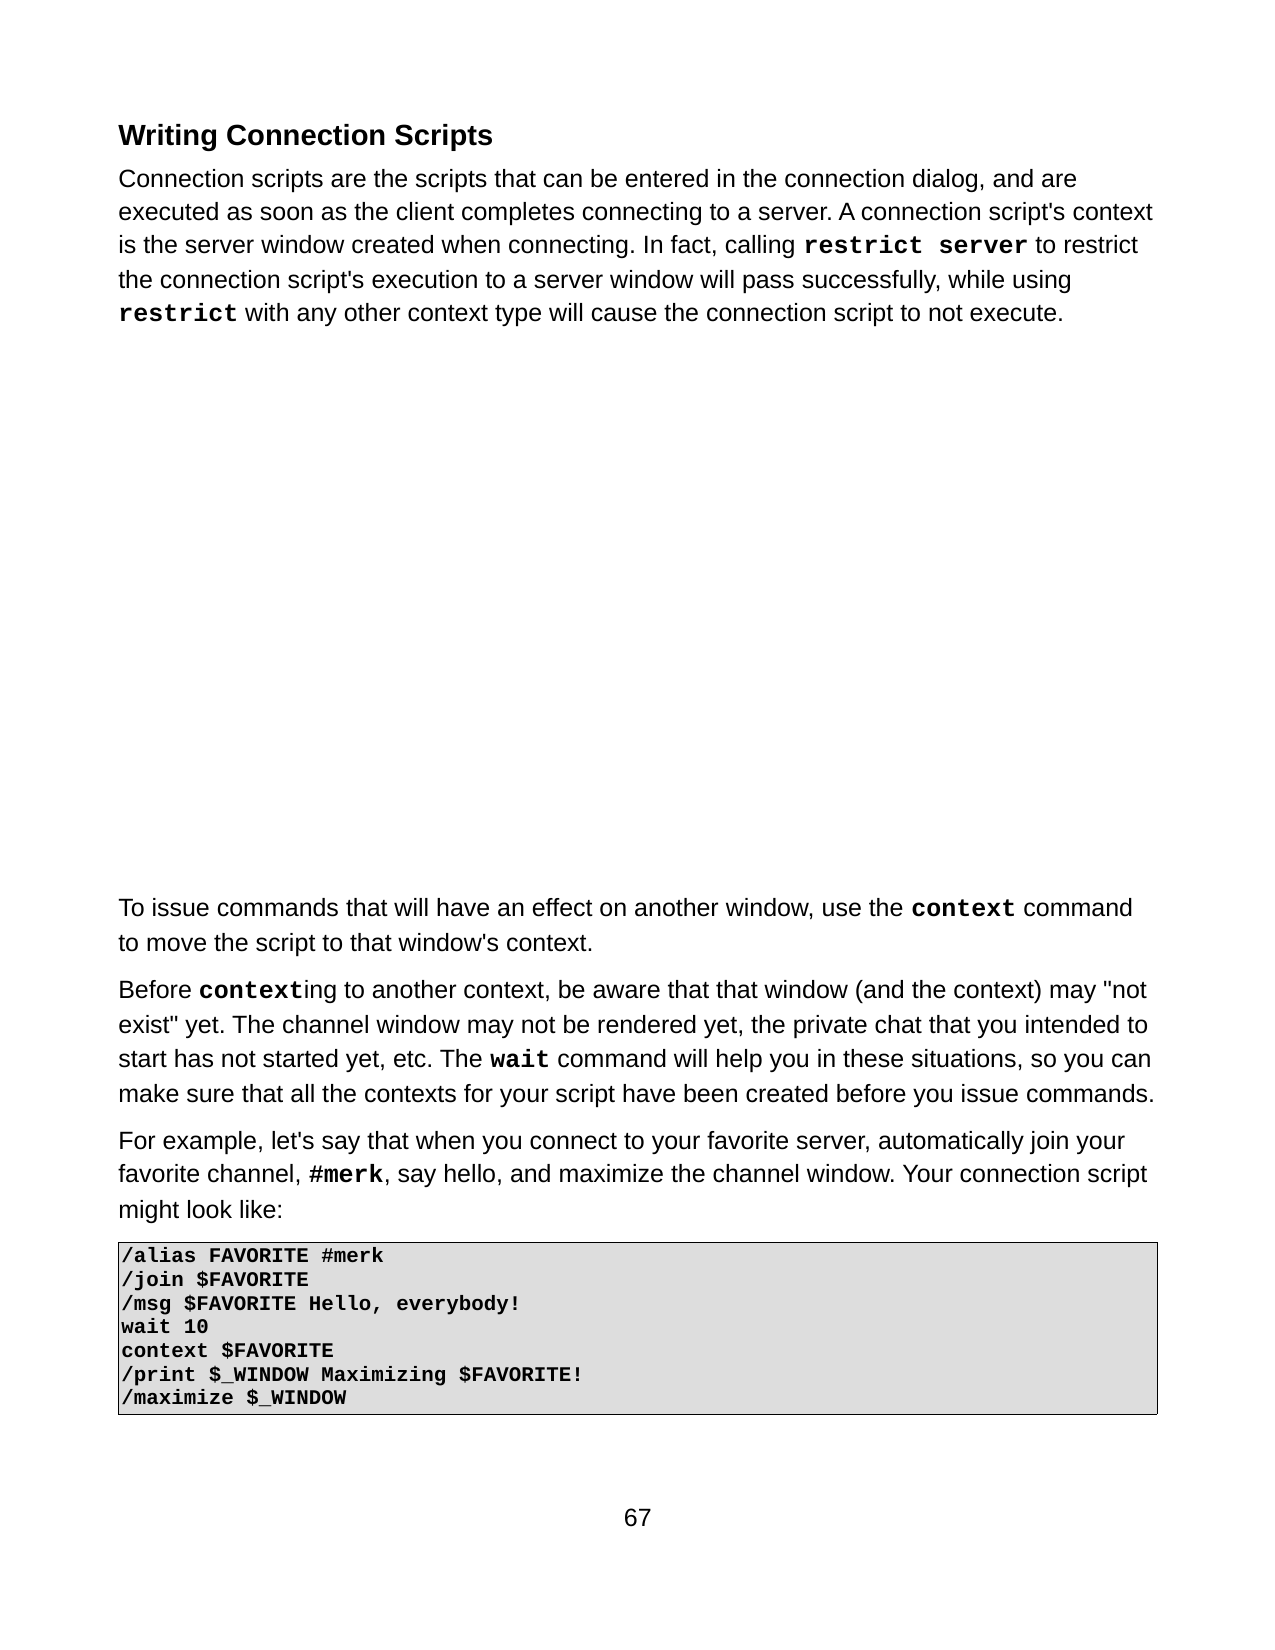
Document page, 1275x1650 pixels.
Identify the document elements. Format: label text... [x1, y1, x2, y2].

text Before contexting to another context, be aware that that window (and the context) may "not exist" yet. The channel window may not be rendered yet, the private chat that you intended to start has not started yet, etc. The wait command will help you in these situations, so you can make sure that all the contexts for your script have been created before you issue commands. [118, 975, 1157, 1107]
text Connection scripts are the scripts that can be entered in the connection dialog, and are executed as soon as the client completes connecting to a server. A connection script's context is the server window created when connecting. In fact, calling restrict server to restrict the connection script's execution to a server window will pass successfully, while using restrict with any other context type will cause the connection script to not execute. [118, 164, 1157, 329]
text For example, let's say that when you connect to your favorite server, automatically join your favorite channel, #merk, say hello, and maximize the channel window. Your connection script might look like: [118, 1126, 1157, 1223]
text To issue commands that will have an effect on another window, use the context command to move the script to that window's context. [118, 892, 1157, 956]
table_header /alias FAVORITE #merk /join $FAVORITE /msg $FAVORITE Hello, everybody! wait 10 context $FAVORITE /print $_WINDOW Maximizing $FAVORITE! /maximize $_WINDOW [119, 1243, 1157, 1414]
subtitle Writing Connection Scripts [118, 118, 1157, 152]
